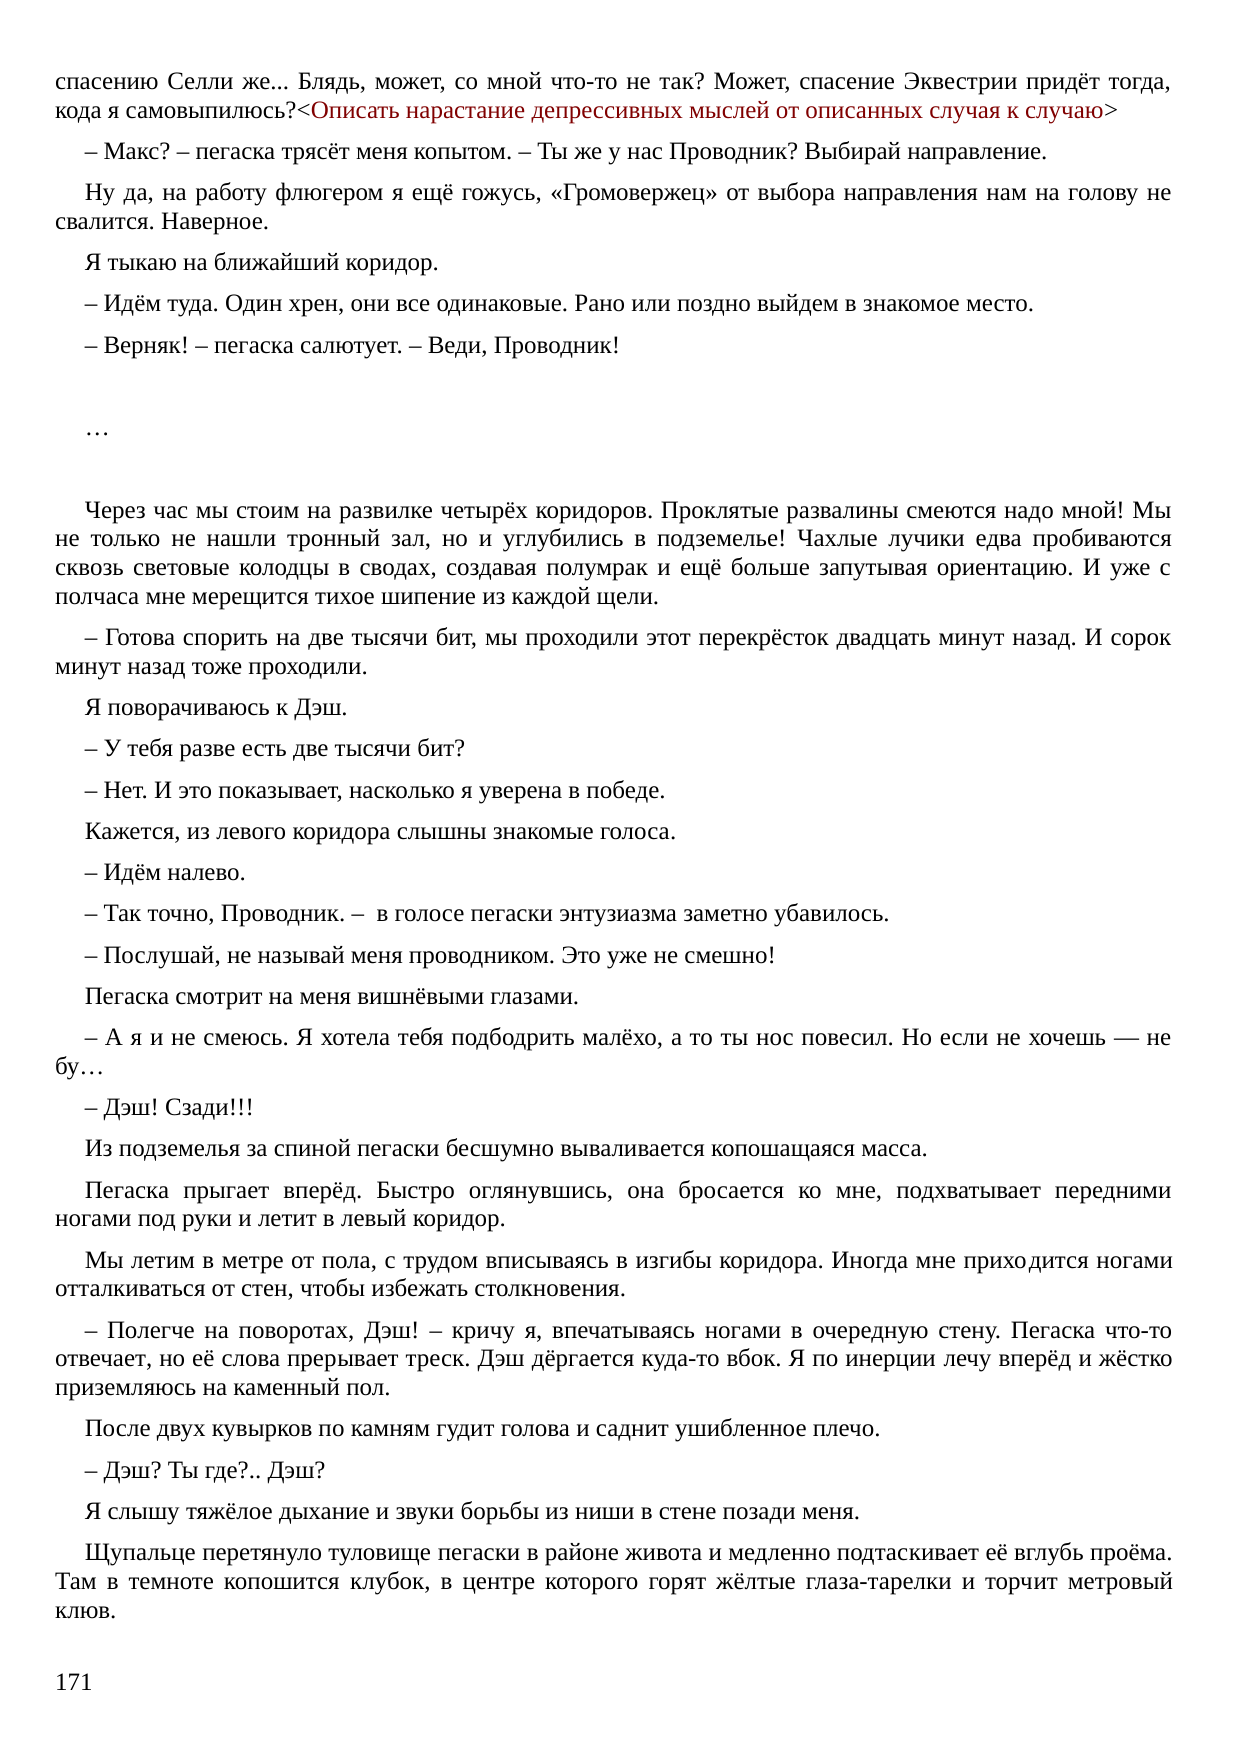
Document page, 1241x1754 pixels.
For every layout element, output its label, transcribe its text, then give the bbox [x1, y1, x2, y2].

text Я поворачиваюсь к Дэш. [55, 692, 1173, 721]
text – Нет. И это показывает, насколько я уверена в победе. [55, 775, 1173, 803]
text – Верняк! – пегаска салютует. – Веди, Проводник! [55, 330, 1173, 358]
text спасению Селли же... Блядь, может, со мной что-то не так? Может, спасение Эквестрии придёт тогда, кода я самовыпилюсь?<Описать нарастание депрессивных мыслей от описанных случая к случаю> [55, 66, 1173, 123]
text – Полегче на поворотах, Дэш! – кричу я, впечатываясь ногами в очередную стену. Пегаска что-то отвечает, но её слова прерывает треск. Дэш дёргается куда-то вбок. Я по инерции лечу вперёд и жёстко приземляюсь на каменный пол. [55, 1315, 1173, 1401]
text Из подземелья за спиной пегаски бесшумно вываливается копошащаяся масса. [55, 1133, 1173, 1162]
text – Идём налево. [55, 857, 1173, 886]
text – Послушай, не называй меня проводником. Это уже не смешно! [55, 940, 1173, 968]
text – А я и не смеюсь. Я хотела тебя подбодрить малёхо, а то ты нос повесил. Но если не хочешь — не бу… [55, 1022, 1173, 1080]
text – Готова спорить на две тысячи бит, мы проходили этот перекрёсток двадцать минут назад. И сорок минут назад тоже проходили. [55, 622, 1173, 680]
text – Так точно, Проводник. – в голосе пегаски энтузиазма заметно убавилось. [55, 898, 1173, 927]
text Щупальце перетянуло туловище пегаски в районе живота и медленно подтаскивает её вглубь проёма. Там в темноте копошится клубок, в центре которого горят жёлтые глаза-тарелки и торчит метровый клюв. [55, 1537, 1173, 1623]
text Мы летим в метре от пола, с трудом вписываясь в изгибы коридора. Иногда мне приходится ногами отталкиваться от стен, чтобы избежать столкновения. [55, 1245, 1173, 1302]
text – Дэш? Ты где?.. Дэш? [55, 1455, 1173, 1483]
text Через час мы стоим на развилке четырёх коридоров. Проклятые развалины смеются надо мной! Мы не только не нашли тронный зал, но и углубились в подземелье! Чахлые лучики едва пробиваются сквозь световые колодцы в сводах, создавая полумрак и ещё больше запутывая ориентацию. И уже с полчаса мне мерещится тихое шипение из каждой щели. [55, 495, 1173, 610]
text Ну да, на работу флюгером я ещё гожусь, «Громовержец» от выбора направления нам на голову не свалится. Наверное. [55, 177, 1173, 235]
text После двух кувырков по камням гудит голова и саднит ушибленное плечо. [55, 1413, 1173, 1442]
text Кажется, из левого коридора слышны знакомые голоса. [55, 816, 1173, 845]
text Я слышу тяжёлое дыхание и звуки борьбы из ниши в стене позади меня. [55, 1496, 1173, 1525]
text Я тыкаю на ближайший коридор. [55, 247, 1173, 276]
text – Идём туда. Один хрен, они все одинаковые. Рано или поздно выйдем в знакомое место. [55, 288, 1173, 317]
text Пегаска смотрит на меня вишнёвыми глазами. [55, 981, 1173, 1010]
text – Дэш! Сзади!!! [55, 1092, 1173, 1121]
text – Макс? – пегаска трясёт меня копытом. – Ты же у нас Проводник? Выбирай направление. [55, 136, 1173, 165]
text Пегаска прыгает вперёд. Быстро оглянувшись, она бросается ко мне, подхватывает передними ногами под руки и летит в левый коридор. [55, 1175, 1173, 1232]
text … [55, 412, 1173, 441]
text – У тебя разве есть две тысячи бит? [55, 733, 1173, 762]
